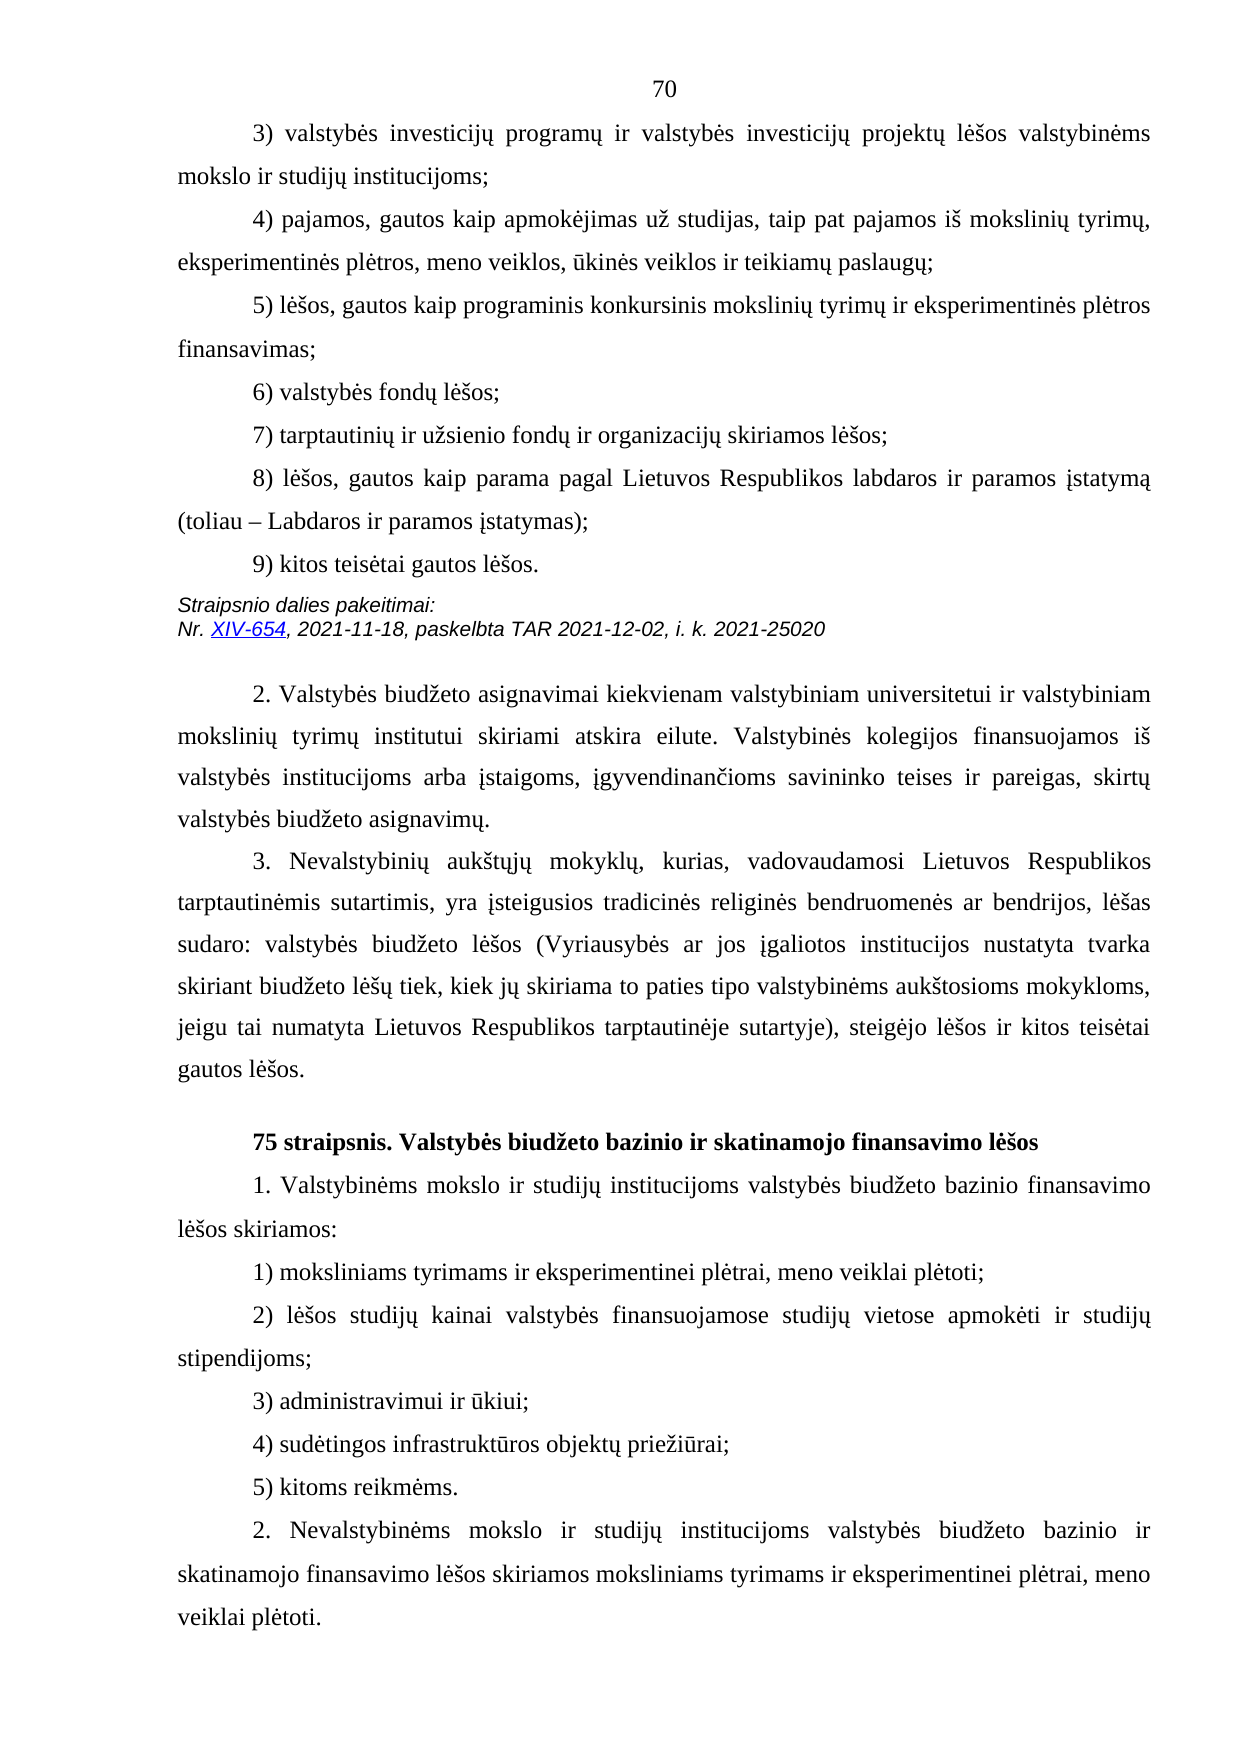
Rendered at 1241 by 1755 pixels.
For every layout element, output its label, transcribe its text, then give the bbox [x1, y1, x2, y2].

text 75 straipsnis. Valstybės biudžeto bazinio ir skatinamojo finansavimo lėšos [177, 1127, 1152, 1156]
text 4) sudėtingos infrastruktūros objektų priežiūrai; [177, 1429, 1152, 1458]
text 1) moksliniams tyrimams ir eksperimentinei plėtrai, meno veiklai plėtoti; [177, 1257, 1152, 1286]
text 4) pajamos, gautos kaip apmokėjimas už studijas, taip pat pajamos iš mokslinių tyrimų, eksperimentinės plėtros, meno veiklos, ūkinės veiklos ir teikiamų paslaugų; [177, 204, 1152, 276]
text 6) valstybės fondų lėšos; [177, 377, 1152, 406]
text 9) kitos teisėtai gautos lėšos. [177, 549, 1152, 578]
text 5) kitoms reikmėms. [177, 1472, 1152, 1501]
text Nr. XIV-654, 2021-11-18, paskelbta TAR 2021-12-02, i. k. 2021-25020 [177, 616, 1152, 640]
text 3) valstybės investicijų programų ir valstybės investicijų projektų lėšos valstybinėms mokslo ir studijų institucijoms; [177, 118, 1152, 190]
text 3. Nevalstybinių aukštųjų mokyklų, kurias, vadovaudamosi Lietuvos Respublikos tarptautinėmis sutartimis, yra įsteigusios tradicinės religinės bendruomenės ar bendrijos, lėšas sudaro: valstybės biudžeto lėšos (Vyriausybės ar jos įgaliotos institucijos nustatyta tvarka skiriant biudžeto lėšų tiek, kiek jų skiriama to paties tipo valstybinėms aukštosioms mokykloms, jeigu tai numatyta Lietuvos Respublikos tarptautinėje sutartyje), steigėjo lėšos ir kitos teisėtai gautos lėšos. [177, 836, 1152, 1086]
text 8) lėšos, gautos kaip parama pagal Lietuvos Respublikos labdaros ir paramos įstatymą (toliau – Labdaros ir paramos įstatymas); [177, 463, 1152, 535]
text 3) administravimui ir ūkiui; [177, 1386, 1152, 1415]
text 7) tarptautinių ir užsienio fondų ir organizacijų skiriamos lėšos; [177, 420, 1152, 449]
text 2. Valstybės biudžeto asignavimai kiekvienam valstybiniam universitetui ir valstybiniam mokslinių tyrimų institutui skiriami atskira eilute. Valstybinės kolegijos finansuojamos iš valstybės institucijoms arba įstaigoms, įgyvendinančioms savininko teises ir pareigas, skirtų valstybės biudžeto asignavimų. [177, 669, 1152, 836]
text Straipsnio dalies pakeitimai: [177, 592, 1152, 616]
text 2. Nevalstybinėms mokslo ir studijų institucijoms valstybės biudžeto bazinio ir skatinamojo finansavimo lėšos skiriamos moksliniams tyrimams ir eksperimentinei plėtrai, meno veiklai plėtoti. [177, 1516, 1152, 1631]
text 2) lėšos studijų kainai valstybės finansuojamose studijų vietose apmokėti ir studijų stipendijoms; [177, 1300, 1152, 1372]
text 1. Valstybinėms mokslo ir studijų institucijoms valstybės biudžeto bazinio finansavimo lėšos skiriamos: [177, 1171, 1152, 1242]
text 5) lėšos, gautos kaip programinis konkursinis mokslinių tyrimų ir eksperimentinės plėtros finansavimas; [177, 291, 1152, 362]
